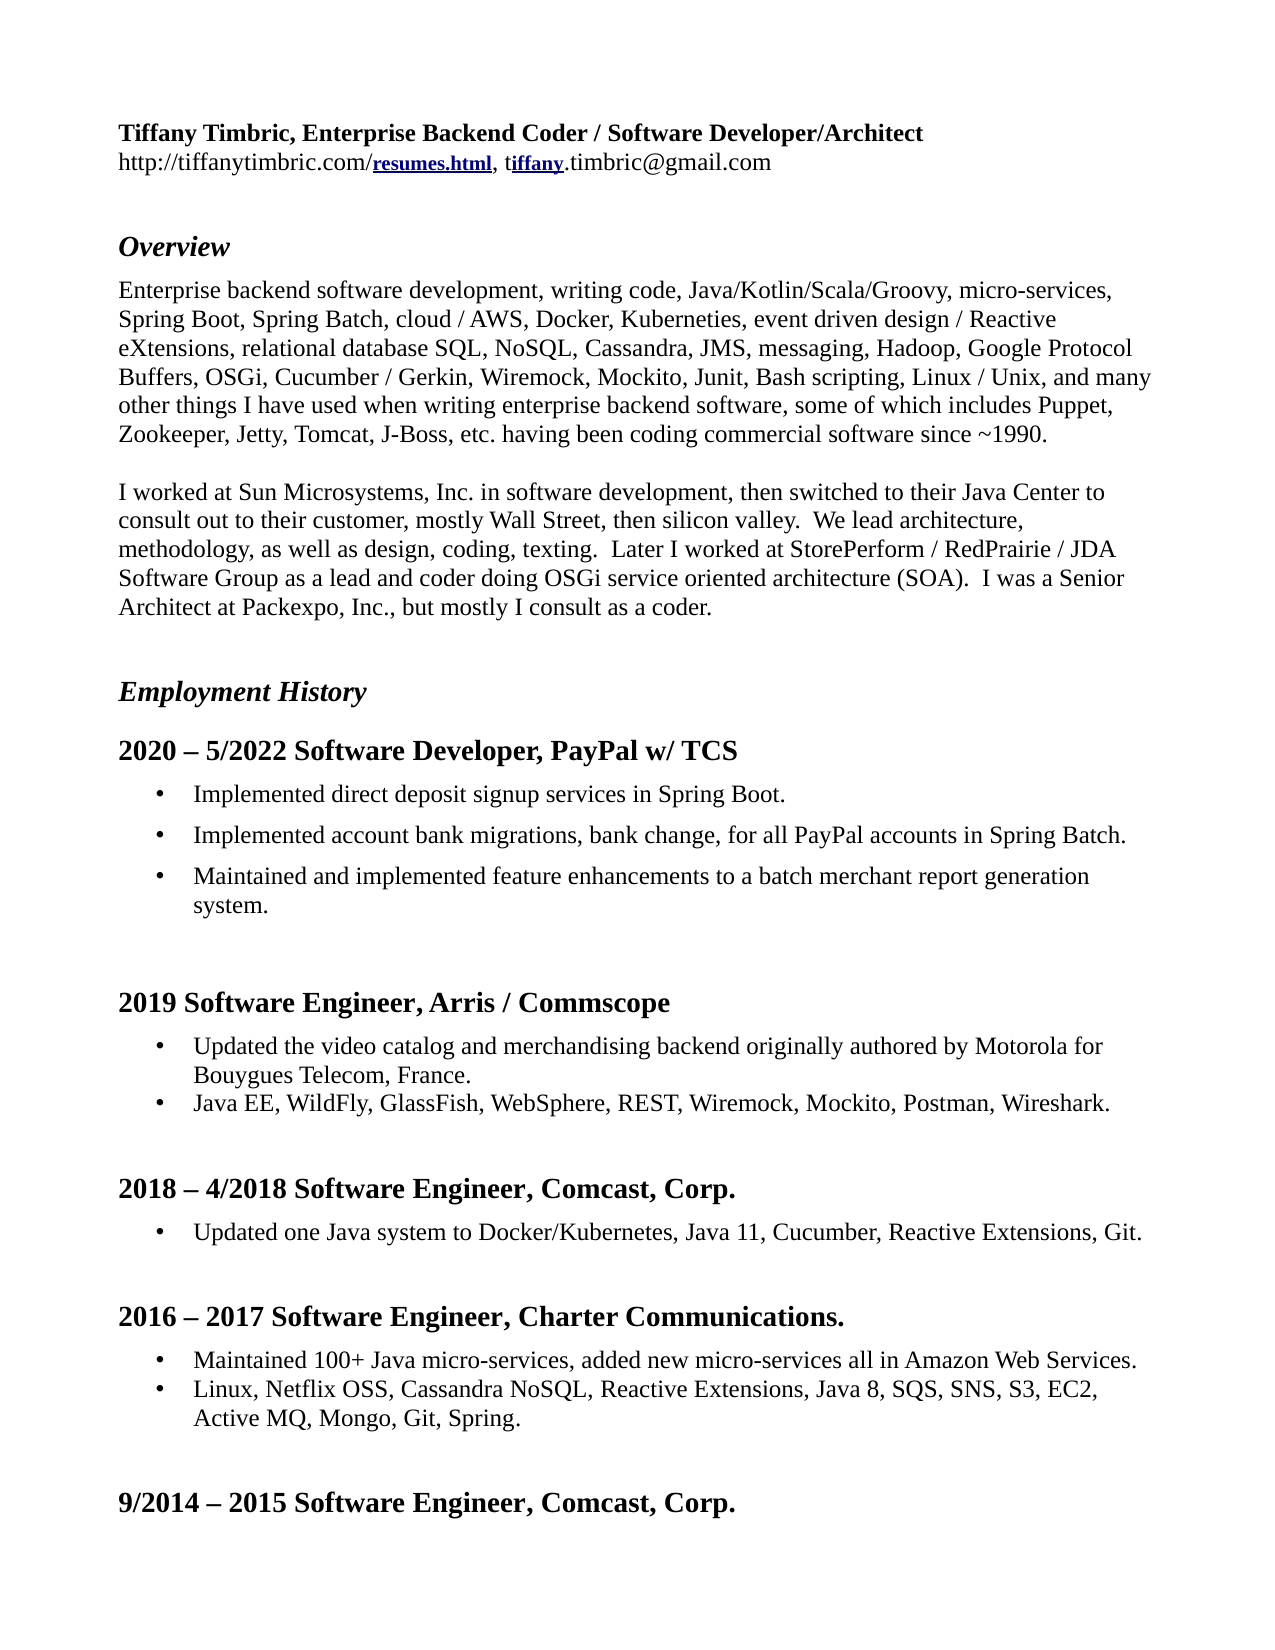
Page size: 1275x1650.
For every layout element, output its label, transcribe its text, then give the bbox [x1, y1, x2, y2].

subtitle 2020 – 5/2022 Software Developer, PayPal w/ TCS [118, 733, 1157, 766]
list Updated one Java system to Docker/Kubernetes, Java 11, Cucumber, Reactive Extensions, Git. [156, 1217, 1157, 1246]
list Linux, Netflix OSS, Cassandra NoSQL, Reactive Extensions, Java 8, SQS, SNS, S3, EC2, Active MQ, Mongo, Git, Spring. [156, 1374, 1157, 1432]
subtitle Employment History [118, 674, 1157, 708]
subtitle Tiffany Timbric, Enterprise Backend Coder / Software Developer/Architect http://tiffanytimbric.com/resumes.html, tiffany.timbric@gmail.com [118, 118, 1157, 176]
list Implemented direct deposit signup services in Spring Boot. [156, 779, 1157, 807]
list Updated the video catalog and merchandising backend originally authored by Motorola for Bouygues Telecom, France. [156, 1031, 1157, 1088]
subtitle 2019 Software Engineer, Arris / Commscope [118, 985, 1157, 1018]
subtitle 9/2014 – 2015 Software Engineer, Comcast, Corp. [118, 1486, 1157, 1519]
list Maintained 100+ Java micro-services, added new micro-services all in Amazon Web Services. [156, 1346, 1157, 1374]
list Maintained and implemented feature enhancements to a batch merchant report generation system. [156, 861, 1157, 919]
list Java EE, WildFly, GlassFish, WebSphere, REST, Wiremock, Mockito, Postman, Wireshark. [156, 1088, 1157, 1117]
list Implemented account bank migrations, bank change, for all PayPal accounts in Spring Batch. [156, 820, 1157, 849]
subtitle Overview [118, 229, 1157, 263]
text I worked at Sun Microsystems, Inc. in software development, then switched to their Java Center to consult out to their customer, mostly Wall Street, then silicon valley. We lead architecture, methodology, as well as design, coding, texting. Later I worked at StorePerform / RedPrairie / JDA Software Group as a lead and coder doing OSGi service oriented architecture (SOA). I was a Senior Architect at Packexpo, Inc., but mostly I consult as a coder. [118, 477, 1157, 620]
subtitle 2018 – 4/2018 Software Engineer, Comcast, Corp. [118, 1171, 1157, 1204]
subtitle 2016 – 2017 Software Engineer, Charter Communications. [118, 1299, 1157, 1333]
text Enterprise backend software development, writing code, Java/Kotlin/Scala/Groovy, micro-services, Spring Boot, Spring Batch, cloud / AWS, Docker, Kuberneties, event driven design / Reactive eXtensions, relational database SQL, NoSQL, Cassandra, JMS, messaging, Hadoop, Google Protocol Buffers, OSGi, Cucumber / Gerkin, Wiremock, Mockito, Junit, Bash scripting, Linux / Unix, and many other things I have used when writing enterprise backend software, some of which includes Puppet, Zookeeper, Jetty, Tomcat, J-Boss, etc. having been coding commercial software since ~1990. [118, 275, 1157, 448]
